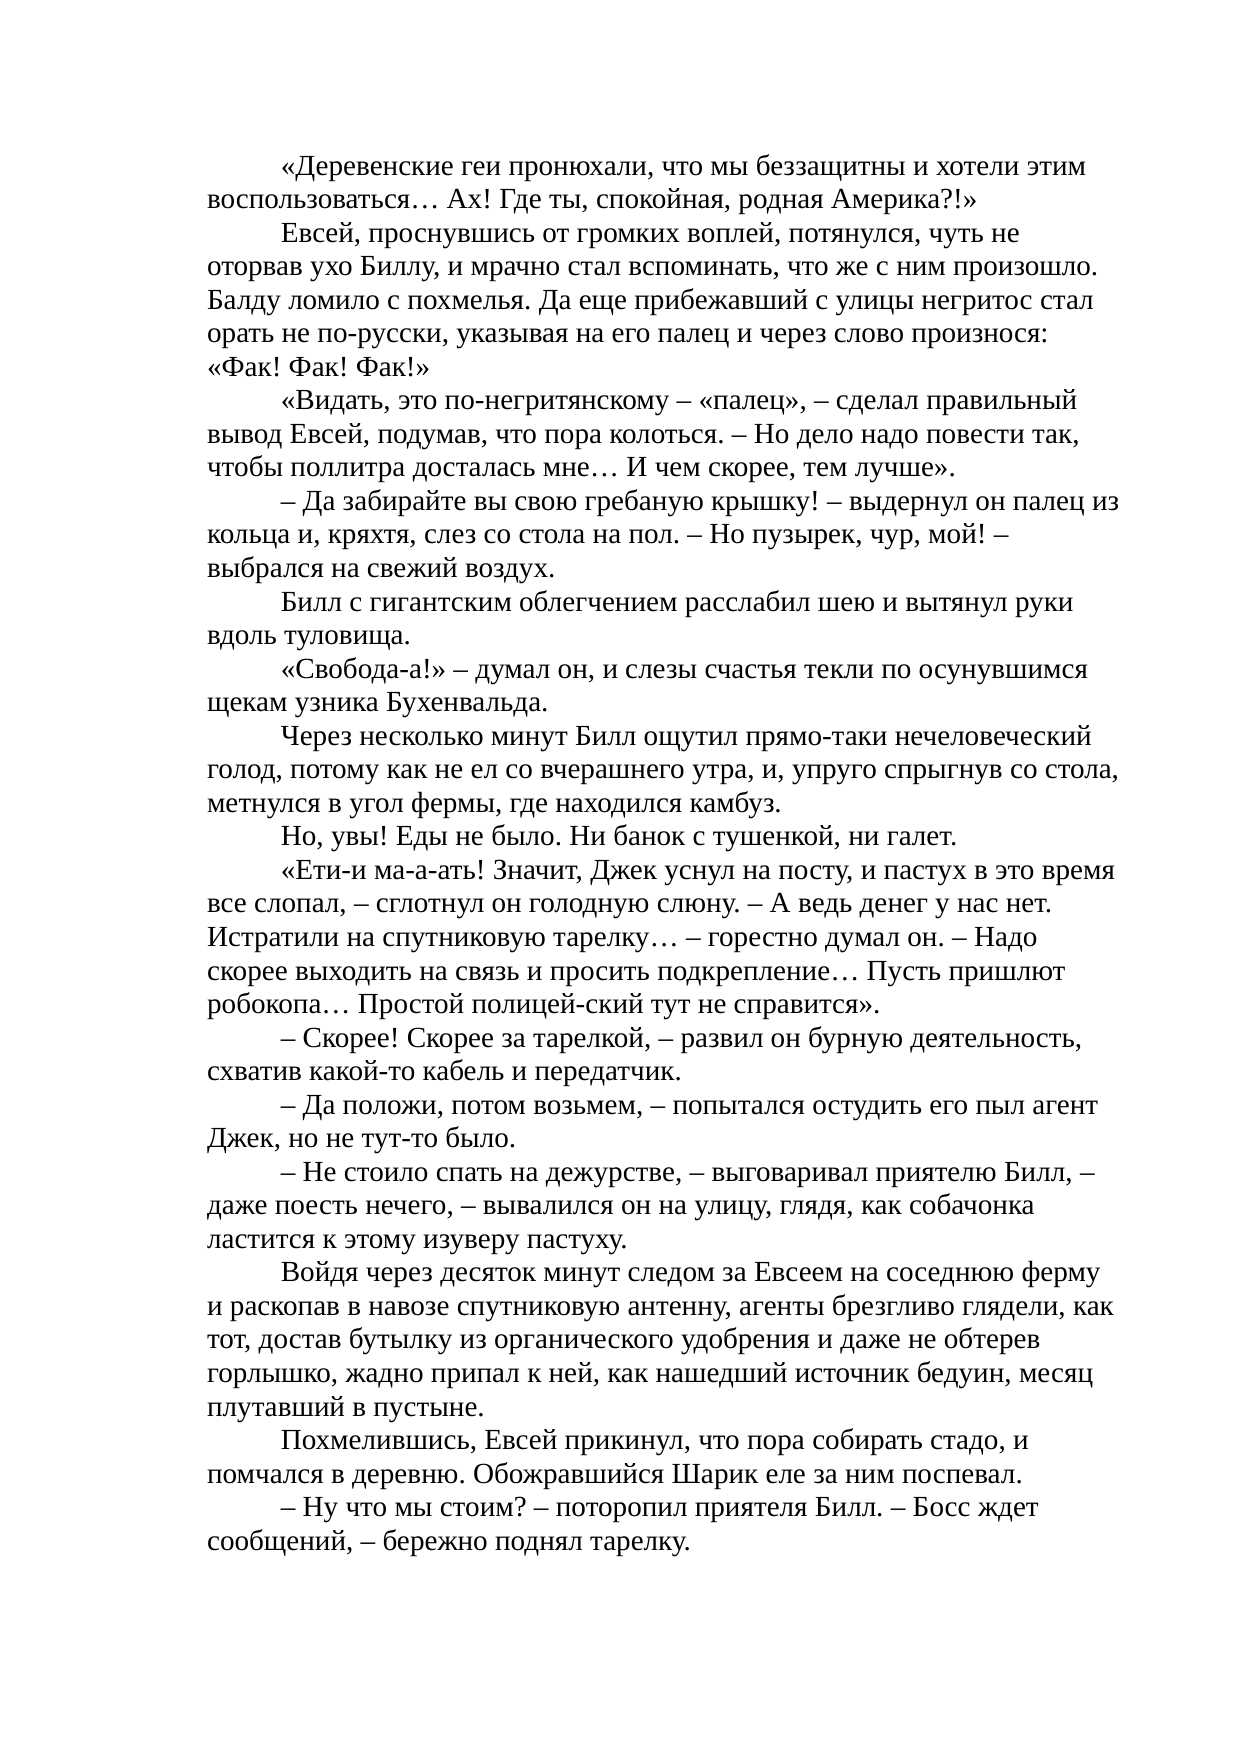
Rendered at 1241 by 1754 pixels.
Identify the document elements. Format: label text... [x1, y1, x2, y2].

text «Видать, это по-негритянскому – «палец», – сделал правильный вывод Евсей, подумав, что пора колоться. – Но дело надо повести так, чтобы поллитра досталась мне… И чем скорее, тем лучше». [207, 382, 1122, 483]
text «Деревенские геи пронюхали, что мы беззащитны и хотели этим воспользоваться… Ах! Где ты, спокойная, родная Америка?!» [207, 148, 1122, 215]
text Похмелившись, Евсей прикинул, что пора собирать стадо, и помчался в деревню. Обожравшийся Шарик еле за ним поспевал. [207, 1422, 1122, 1489]
text Но, увы! Еды не было. Ни банок с тушенкой, ни галет. [207, 818, 1122, 852]
text Евсей, проснувшись от громких воплей, потянулся, чуть не оторвав ухо Биллу, и мрачно стал вспоминать, что же с ним произошло. Балду ломило с похмелья. Да еще прибежавший с улицы негритос стал орать не по-русски, указывая на его палец и через слово произнося: «Фак! Фак! Фак!» [207, 215, 1122, 382]
text – Не стоило спать на дежурстве, – выговаривал приятелю Билл, – даже поесть нечего, – вывалился он на улицу, глядя, как собачонка ластится к этому изуверу пастуху. [207, 1154, 1122, 1254]
text – Скорее! Скорее за тарелкой, – развил он бурную деятельность, схватив какой-то кабель и передатчик. [207, 1020, 1122, 1087]
text Через несколько минут Билл ощутил прямо-таки нечеловеческий голод, потому как не ел со вчерашнего утра, и, упруго спрыгнув со стола, метнулся в угол фермы, где находился камбуз. [207, 718, 1122, 818]
text – Да положи, потом возьмем, – попытался остудить его пыл агент Джек, но не тут-то было. [207, 1087, 1122, 1154]
text Войдя через десяток минут следом за Евсеем на соседнюю ферму и раскопав в навозе спутниковую антенну, агенты брезгливо глядели, как тот, достав бутылку из органического удобрения и даже не обтерев горлышко, жадно припал к ней, как нашедший источник бедуин, месяц плутавший в пустыне. [207, 1254, 1122, 1422]
text – Да забирайте вы свою гребаную крышку! – выдернул он палец из кольца и, кряхтя, слез со стола на пол. – Но пузырек, чур, мой! – выбрался на свежий воздух. [207, 483, 1122, 584]
text «Свобода-а!» – думал он, и слезы счастья текли по осунувшимся щекам узника Бухенвальда. [207, 651, 1122, 718]
text – Ну что мы стоим? – поторопил приятеля Билл. – Босс ждет сообщений, – бережно поднял тарелку. [207, 1489, 1122, 1556]
text «Ети-и ма-а-ать! Значит, Джек уснул на посту, и пастух в это время все слопал, – сглотнул он голодную слюну. – А ведь денег у нас нет. Истратили на спутниковую тарелку… – горестно думал он. – Надо скорее выходить на связь и просить подкрепление… Пусть пришлют робокопа… Простой полицей-ский тут не справится». [207, 852, 1122, 1020]
text Билл с гигантским облегчением расслабил шею и вытянул руки вдоль туловища. [207, 584, 1122, 651]
